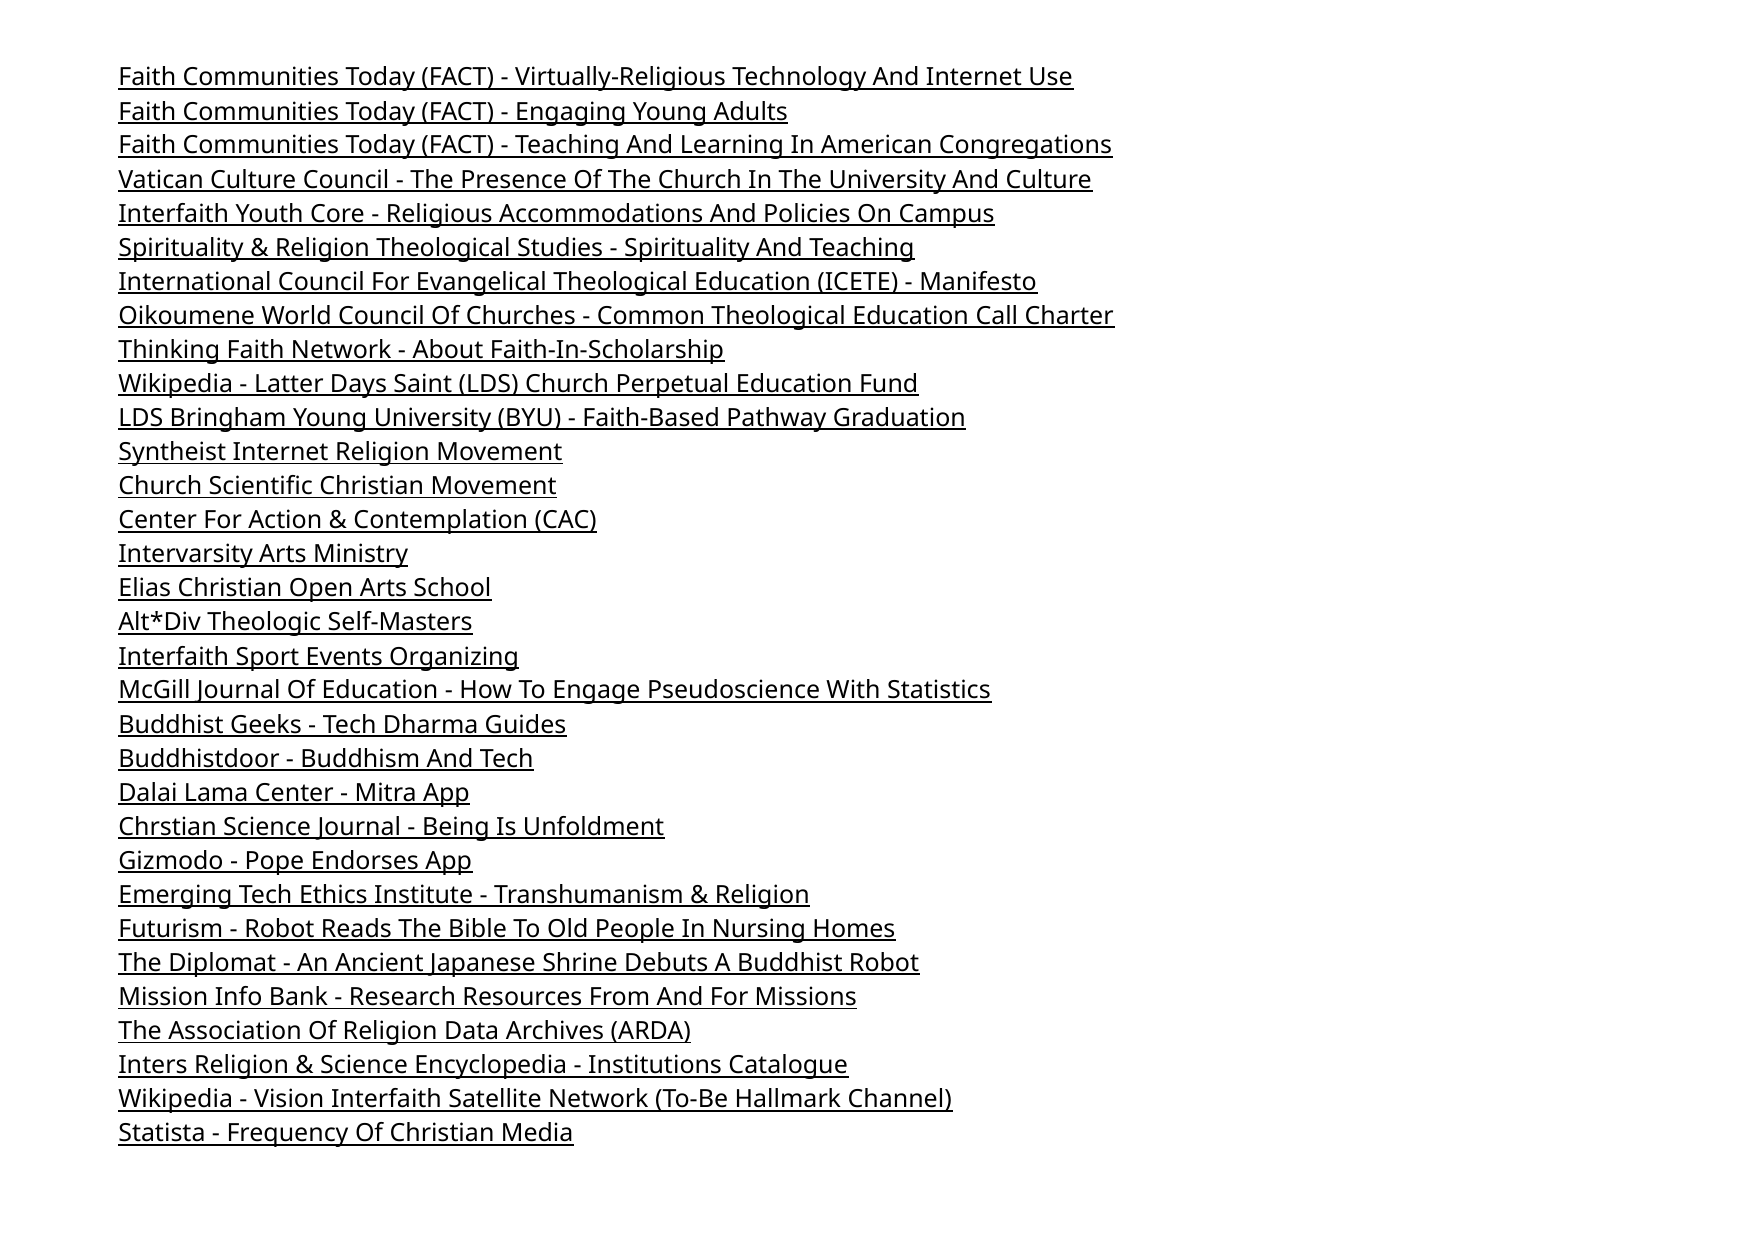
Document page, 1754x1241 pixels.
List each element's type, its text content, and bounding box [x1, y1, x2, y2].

subtitle Buddhistdoor - Buddhism And Tech [118, 740, 1695, 774]
subtitle Gizmodo - Pope Endorses App [118, 842, 1695, 877]
subtitle Alt*Div Theologic Self-Masters [118, 604, 1695, 638]
subtitle Dalai Lama Center - Mitra App [118, 774, 1695, 808]
subtitle Wikipedia - Vision Interfaith Satellite Network (To-Be Hallmark Channel) [118, 1081, 1695, 1115]
subtitle Elias Christian Open Arts School [118, 570, 1695, 604]
subtitle The Diplomat - An Ancient Japanese Shrine Debuts A Buddhist Robot [118, 945, 1695, 979]
subtitle Intervarsity Arts Ministry [118, 536, 1695, 570]
subtitle Church Scientific Christian Movement [118, 468, 1695, 502]
subtitle Faith Communities Today (FACT) - Virtually-Religious Technology And Internet Use [118, 59, 1695, 93]
subtitle International Council For Evangelical Theological Education (ICETE) - Manifesto [118, 263, 1695, 297]
subtitle McGill Journal Of Education - How To Engage Pseudoscience With Statistics [118, 672, 1695, 706]
subtitle Spirituality & Religion Theological Studies - Spirituality And Teaching [118, 229, 1695, 263]
subtitle Buddhist Geeks - Tech Dharma Guides [118, 706, 1695, 740]
subtitle Faith Communities Today (FACT) - Engaging Young Adults [118, 93, 1695, 127]
subtitle Statista - Frequency Of Christian Media [118, 1115, 1695, 1149]
subtitle Faith Communities Today (FACT) - Teaching And Learning In American Congregations [118, 127, 1695, 161]
subtitle Vatican Culture Council - The Presence Of The Church In The University And Culture [118, 161, 1695, 195]
subtitle Oikoumene World Council Of Churches - Common Theological Education Call Charter [118, 297, 1695, 332]
subtitle Interfaith Youth Core - Religious Accommodations And Policies On Campus [118, 195, 1695, 229]
subtitle Emerging Tech Ethics Institute - Transhumanism & Religion [118, 877, 1695, 911]
subtitle Mission Info Bank - Research Resources From And For Missions [118, 979, 1695, 1013]
subtitle The Association Of Religion Data Archives (ARDA) [118, 1013, 1695, 1047]
subtitle Thinking Faith Network - About Faith-In-Scholarship [118, 332, 1695, 366]
subtitle Chrstian Science Journal - Being Is Unfoldment [118, 808, 1695, 842]
subtitle Interfaith Sport Events Organizing [118, 638, 1695, 672]
subtitle Wikipedia - Latter Days Saint (LDS) Church Perpetual Education Fund [118, 366, 1695, 400]
subtitle LDS Bringham Young University (BYU) - Faith-Based Pathway Graduation [118, 400, 1695, 434]
subtitle Futurism - Robot Reads The Bible To Old People In Nursing Homes [118, 911, 1695, 945]
subtitle Syntheist Internet Religion Movement [118, 434, 1695, 468]
subtitle Inters Religion & Science Encyclopedia - Institutions Catalogue [118, 1047, 1695, 1081]
subtitle Center For Action & Contemplation (CAC) [118, 502, 1695, 536]
